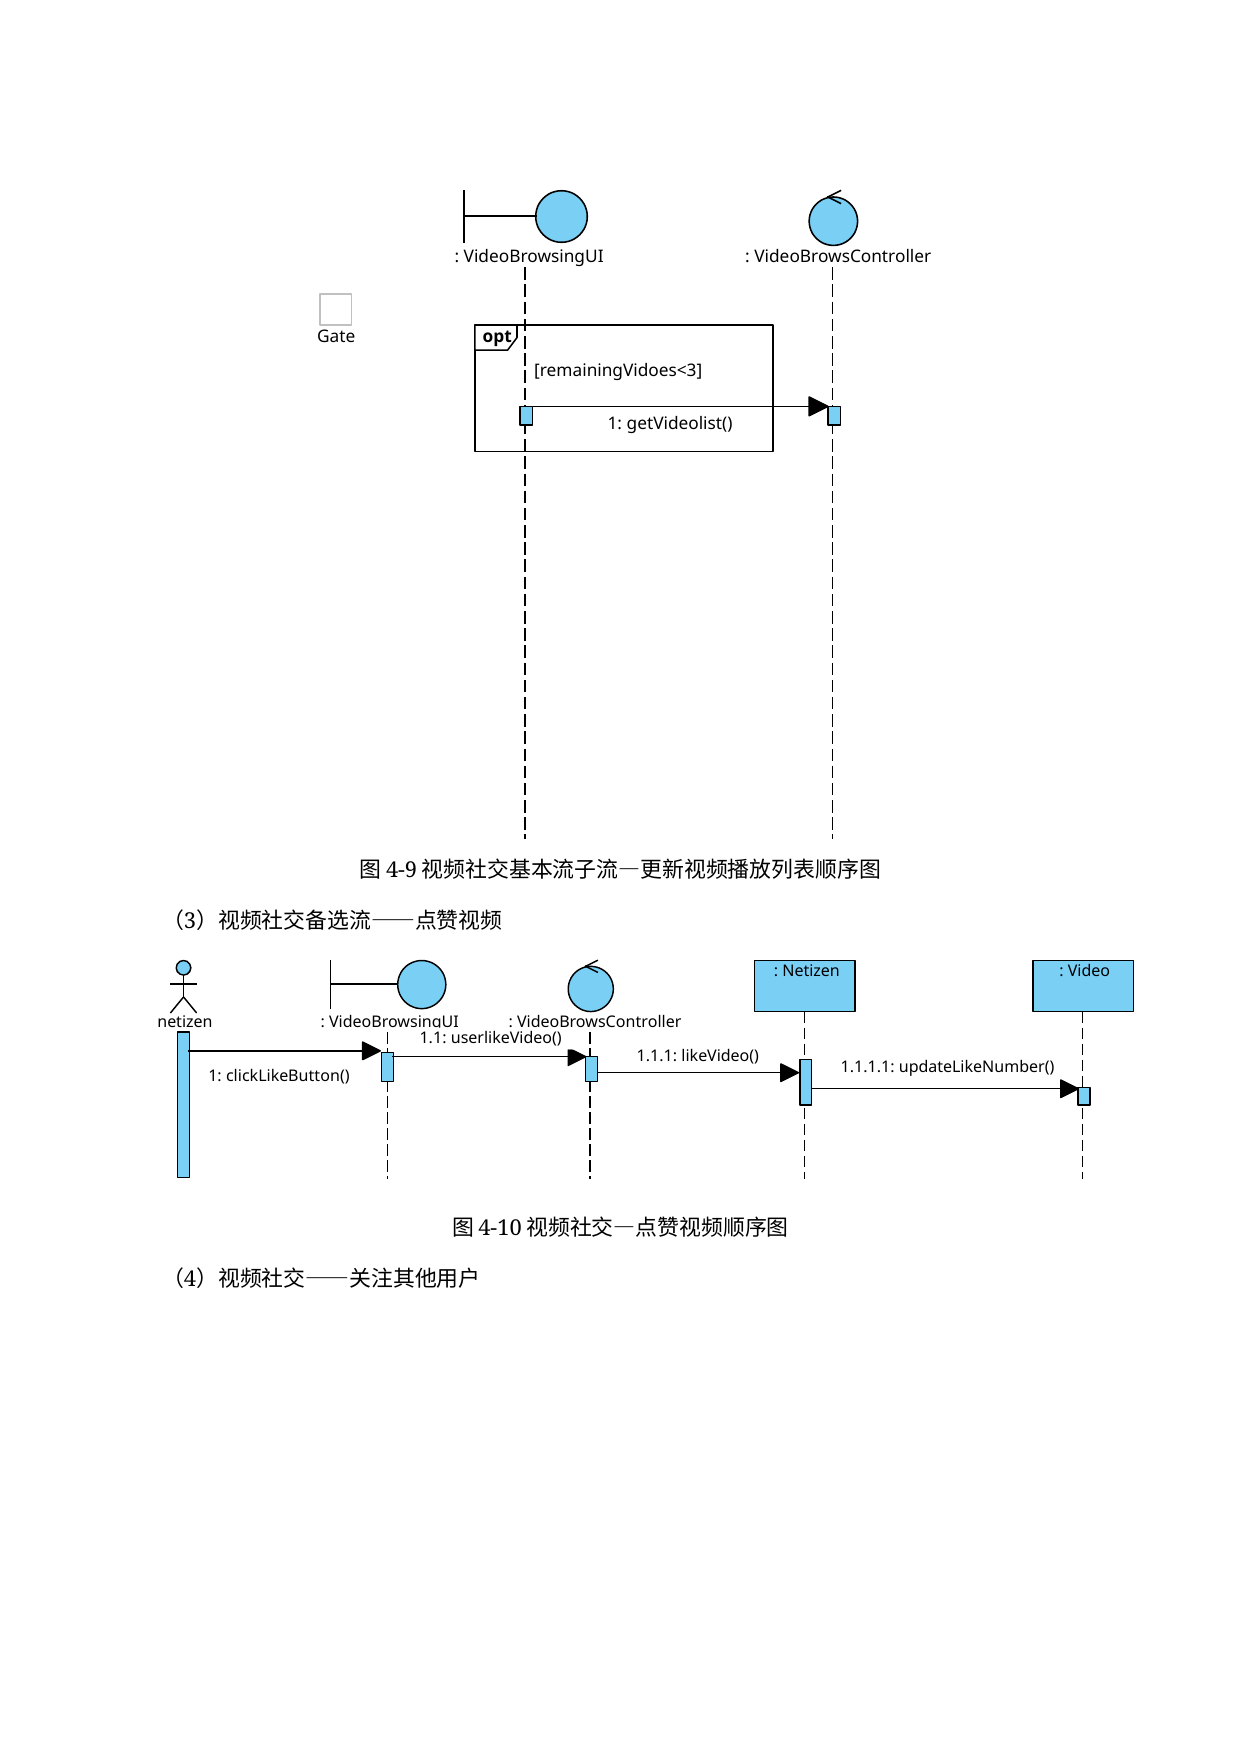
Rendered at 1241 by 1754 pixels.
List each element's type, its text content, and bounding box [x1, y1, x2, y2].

text 图4-9视频社交基本流子流—更新视频播放列表顺序图 [118, 188, 1122, 883]
text （4）视频社交——关注其他用户 [118, 1261, 1122, 1293]
text 图4-10视频社交—点赞视频顺序图 [118, 954, 1122, 1242]
text （3）视频社交备选流——点赞视频 [118, 903, 1122, 934]
